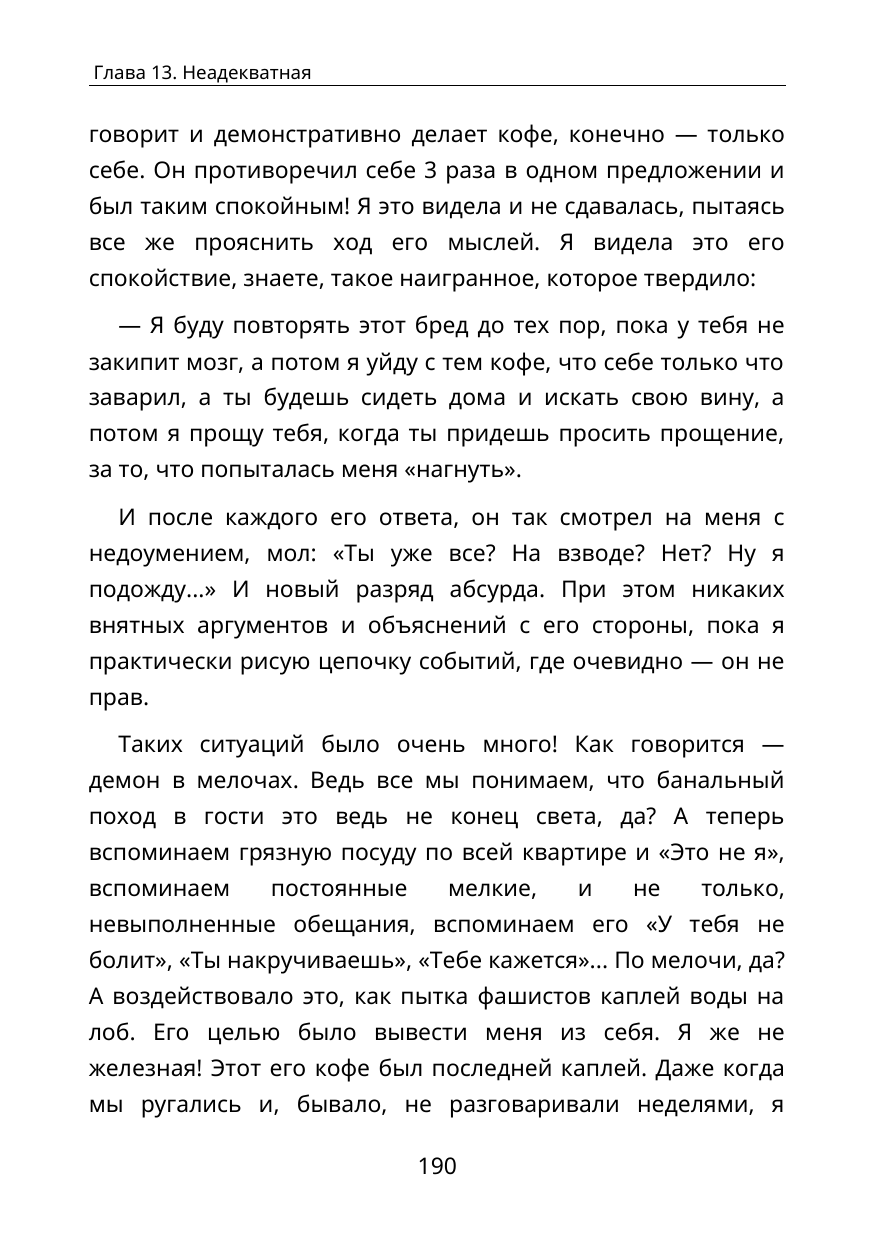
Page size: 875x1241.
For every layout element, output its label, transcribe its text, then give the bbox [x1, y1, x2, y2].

text И после каждого его ответа, он так смотрел на меня с недоумением, мол: «Ты уже все? На взводе? Нет? Ну я подожду...» И новый разряд абсурда. При этом никаких внятных аргументов и объяснений с его стороны, пока я практически рисую цепочку событий, где очевидно — он не прав. [88, 501, 786, 712]
text — Я буду повторять этот бред до тех пор, пока у тебя не закипит мозг, а потом я уйду с тем кофе, что себе только что заварил, а ты будешь сидеть дома и искать свою вину, а потом я прощу тебя, когда ты придешь просить прощение, за то, что попыталась меня «нагнуть». [88, 309, 786, 484]
text Таких ситуаций было очень много! Как говорится — демон в мелочах. Ведь все мы понимаем, что банальный поход в гости это ведь не конец света, да? А теперь вспоминаем грязную посуду по всей квартире и «Это не я», вспоминаем постоянные мелкие, и не только, невыполненные обещания, вспоминаем его «У тебя не болит», «Ты накручиваешь», «Тебе кажется»... По мелочи, да? А воздействовало это, как пытка фашистов каплей воды на лоб. Его целью было вывести меня из себя. Я же не железная! Этот его кофе был последней каплей. Даже когда мы ругались и, бывало, не разговаривали неделями, я [88, 728, 786, 1119]
text говорит и демонстративно делает кофе, конечно — только себе. Он противоречил себе 3 раза в одном предложении и был таким спокойным! Я это видела и не сдавалась, пытаясь все же прояснить ход его мыслей. Я видела это его спокойствие, знаете, такое наигранное, которое твердило: [88, 118, 786, 293]
